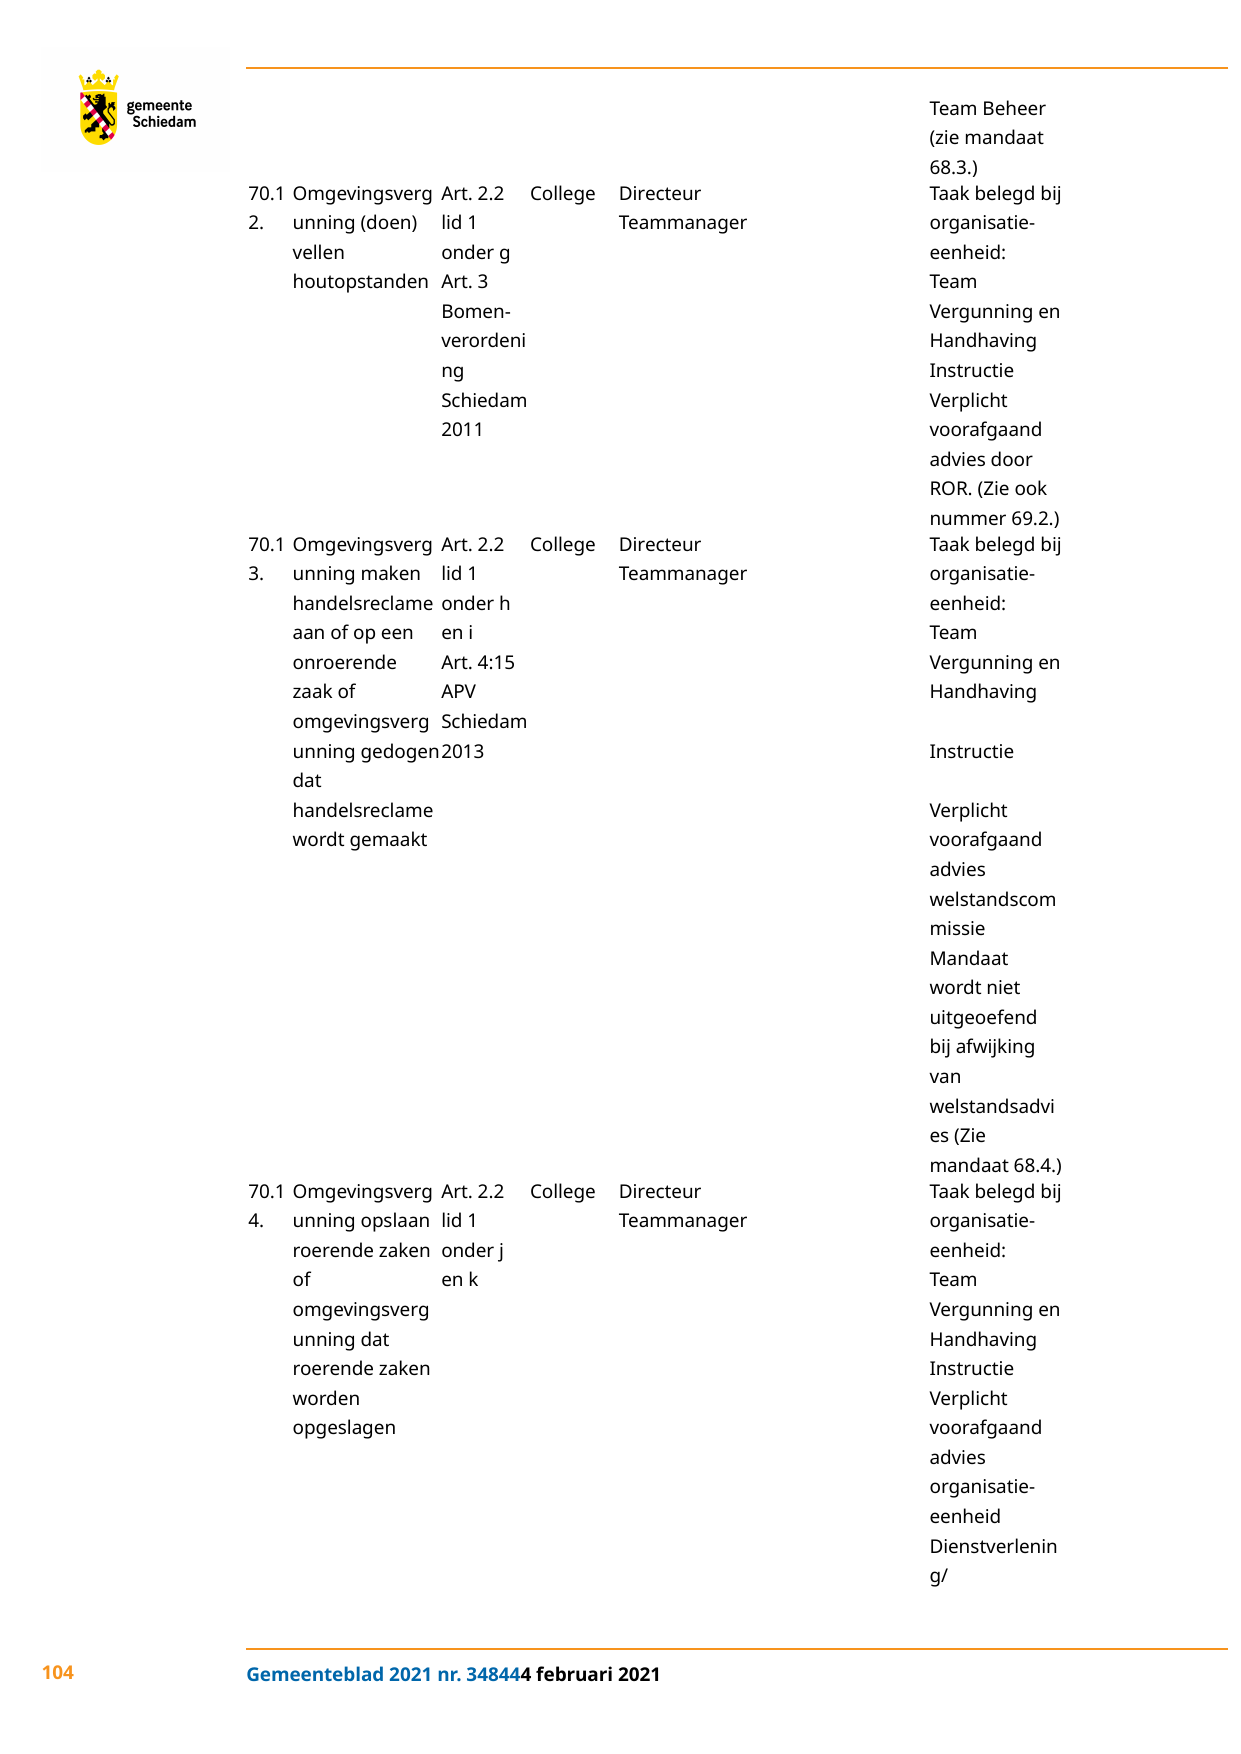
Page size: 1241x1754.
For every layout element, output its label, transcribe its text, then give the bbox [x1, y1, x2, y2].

table_cell College [530, 180, 619, 531]
table_cell Directeur Teammanager [619, 180, 796, 531]
table_cell Omgevingsvergunning opslaan roerende zaken of omgevingsvergunning dat roerende zaken worden opgeslagen [293, 1178, 441, 1588]
table_cell [619, 95, 796, 180]
table_cell [796, 95, 929, 180]
table_cell Team Beheer (zie mandaat 68.3.) [929, 95, 1063, 180]
table_cell [248, 95, 292, 180]
table_cell Taak belegd bij organisatie-eenheid: Team Vergunning en Handhaving Instructie Verplicht voorafgaand advies door ROR. (Zie ook nummer 69.2.) [929, 180, 1063, 531]
table_cell [293, 95, 441, 180]
table_cell [441, 95, 530, 180]
table_cell College [530, 1178, 619, 1588]
picture [41, 47, 231, 172]
table_cell Art. 2.2 lid 1 onder g Art. 3 Bomen-verordening Schiedam 2011 [441, 180, 530, 531]
table_cell [530, 95, 619, 180]
table_cell College [530, 531, 619, 1178]
table_cell 70.13. [248, 531, 292, 1178]
table_cell [796, 531, 929, 1178]
table_cell Art. 2.2 lid 1 onder h en i Art. 4:15 APV Schiedam 2013 [441, 531, 530, 1178]
table_cell [796, 180, 929, 531]
table_cell Art. 2.2 lid 1 onder j en k [441, 1178, 530, 1588]
table_cell [796, 1178, 929, 1588]
table_cell Directeur Teammanager [619, 1178, 796, 1588]
table_cell Directeur Teammanager [619, 531, 796, 1178]
table_cell Omgevingsvergunning maken handelsreclame aan of op een onroerende zaak of omgevingsvergunning gedogen dat handelsreclame wordt gemaakt [293, 531, 441, 1178]
table_cell Taak belegd bij organisatie-eenheid: Team Vergunning en Handhaving Instructie Verplicht voorafgaand advies organisatie-eenheid Dienstverlening/ [929, 1178, 1063, 1588]
table_cell 70.14. [248, 1178, 292, 1588]
table_cell Omgevingsvergunning (doen) vellen houtopstanden [293, 180, 441, 531]
table_cell 70.12. [248, 180, 292, 531]
table_cell Taak belegd bij organisatie-eenheid: Team Vergunning en Handhaving Instructie Verplicht voorafgaand advies welstandscommissie Mandaat wordt niet uitgeoefend bij afwijking van welstandsadvies (Zie mandaat 68.4.) [929, 531, 1063, 1178]
